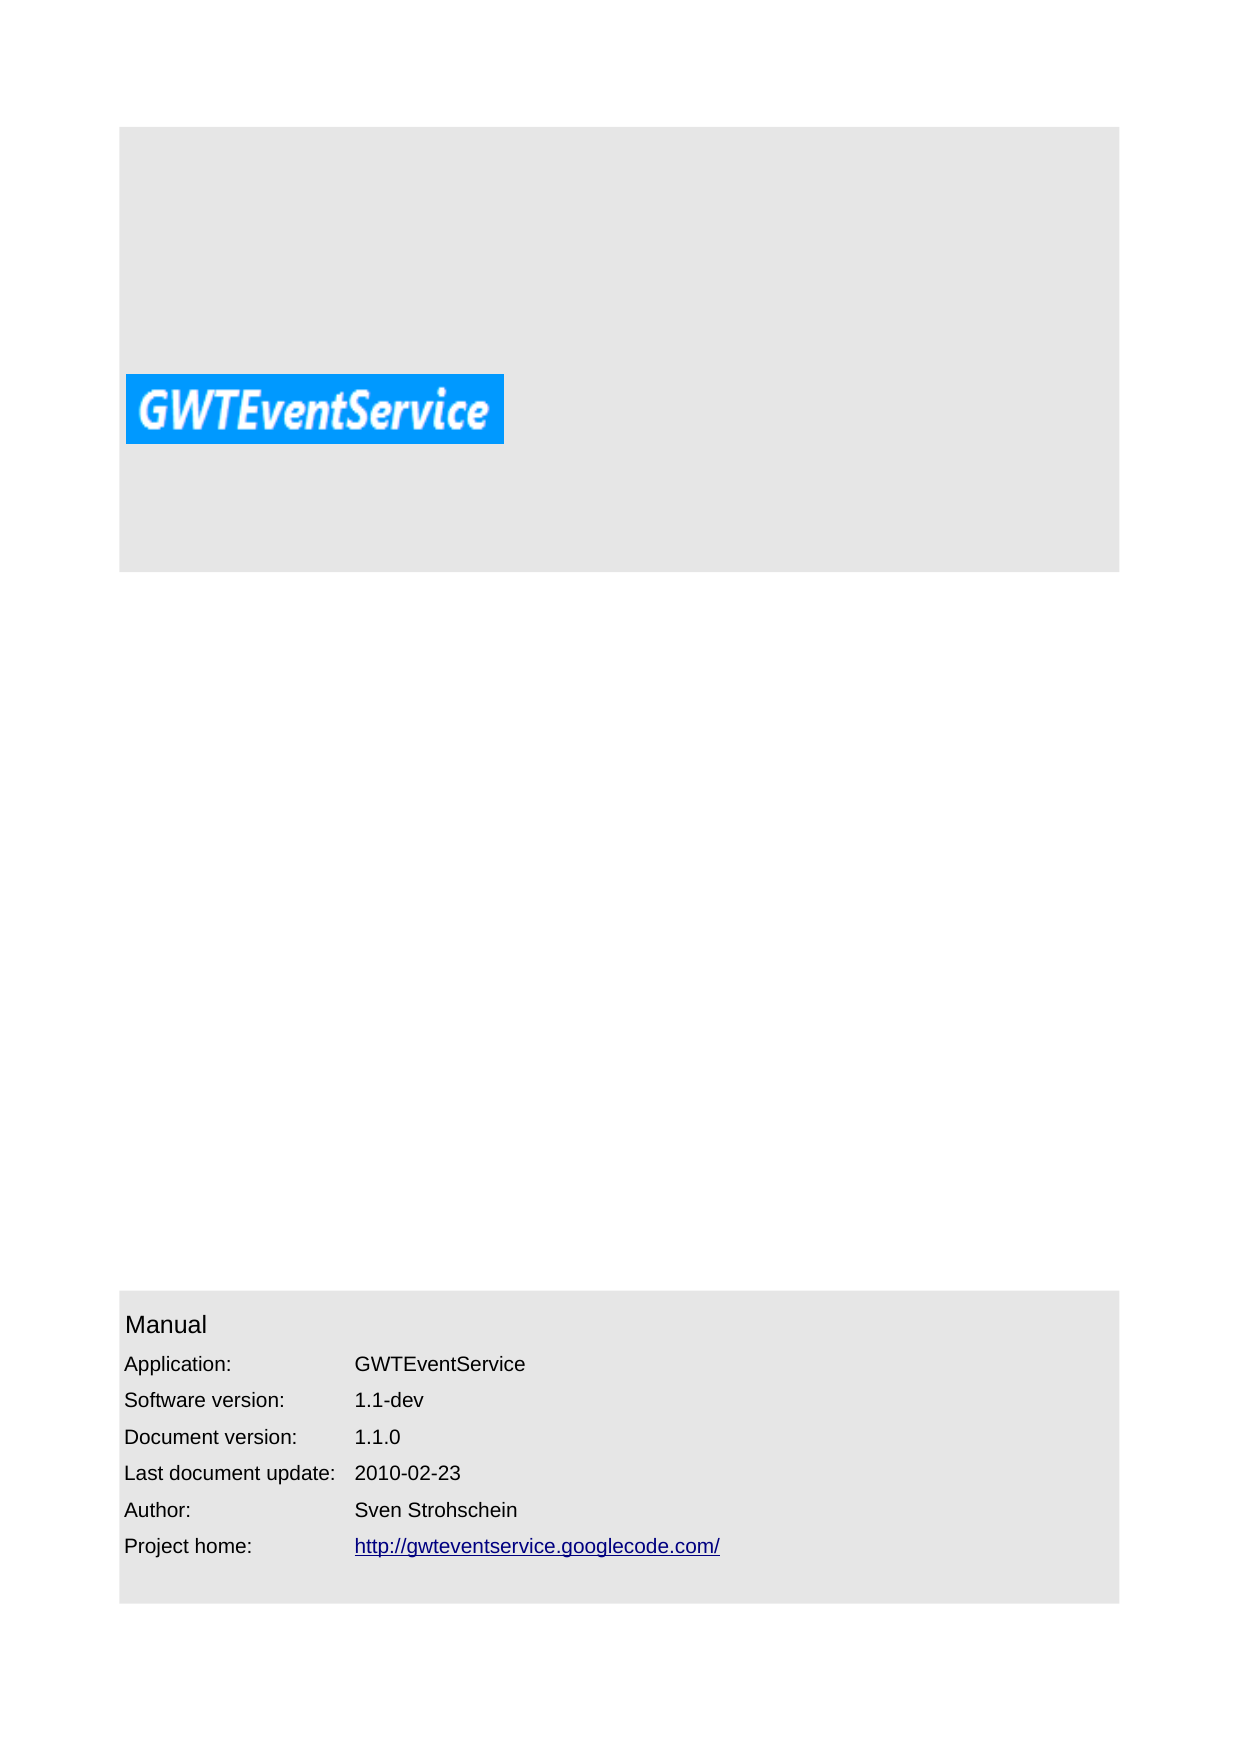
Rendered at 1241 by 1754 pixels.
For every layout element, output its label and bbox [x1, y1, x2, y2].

picture [126, 374, 504, 444]
